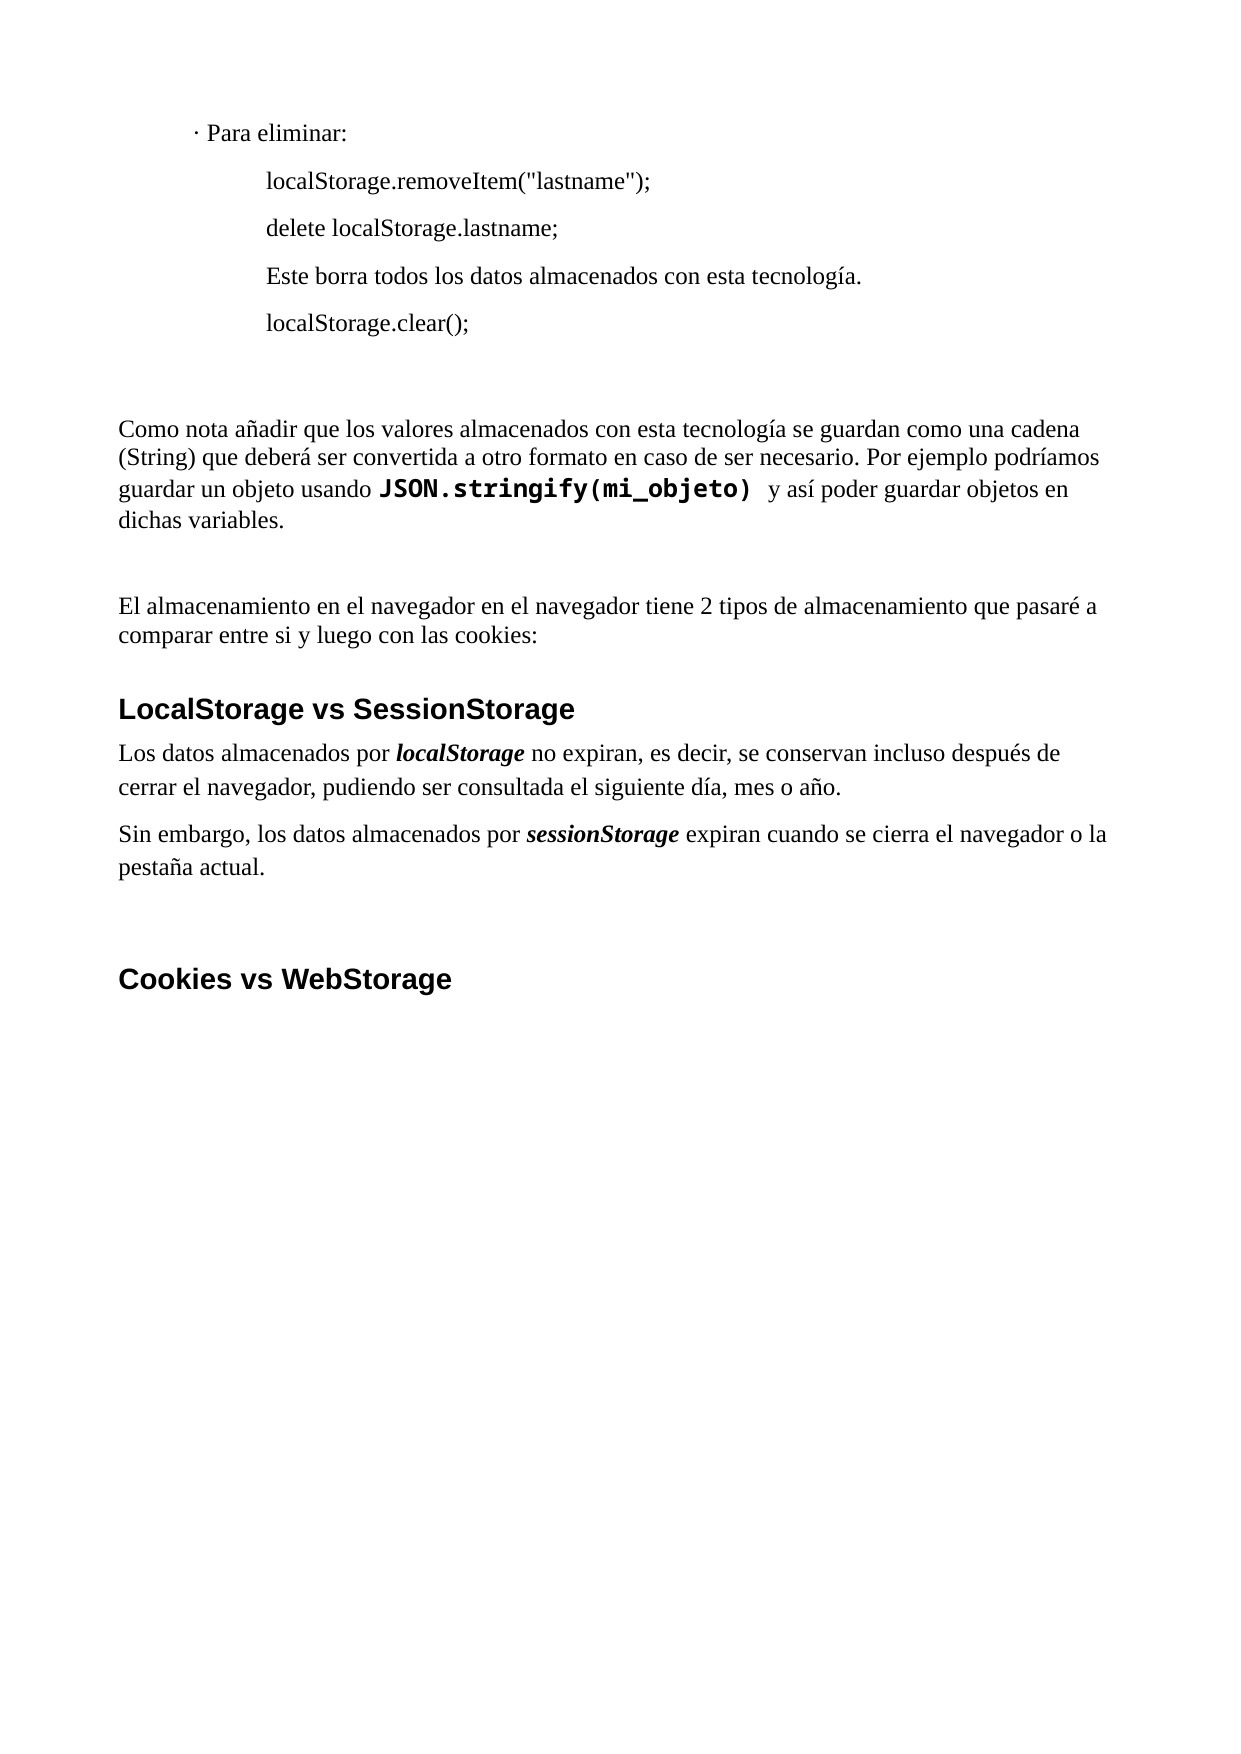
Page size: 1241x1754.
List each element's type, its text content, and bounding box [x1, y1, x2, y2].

text delete localStorage.lastname; [118, 213, 1122, 242]
subtitle LocalStorage vs SessionStorage [118, 692, 1122, 726]
text Los datos almacenados por localStorage no expiran, es decir, se conservan incluso después de cerrar el navegador, pudiendo ser consultada el siguiente día, mes o año. [118, 738, 1122, 800]
text Este borra todos los datos almacenados con esta tecnología. [118, 261, 1122, 290]
text Sin embargo, los datos almacenados por sessionStorage expiran cuando se cierra el navegador o la pestaña actual. [118, 819, 1122, 881]
text localStorage.clear(); [118, 308, 1122, 337]
text El almacenamiento en el navegador en el navegador tiene 2 tipos de almacenamiento que pasaré a comparar entre si y luego con las cookies: [118, 591, 1122, 649]
text localStorage.removeItem("lastname"); [118, 166, 1122, 194]
text · Para eliminar: [118, 118, 1122, 147]
subtitle Cookies vs WebStorage [118, 962, 1122, 996]
text Como nota añadir que los valores almacenados con esta tecnología se guardan como una cadena (String) que deberá ser convertida a otro formato en caso de ser necesario. Por ejemplo podríamos guardar un objeto usando JSON.stringify(mi_objeto) y así poder guardar objetos en dichas variables. [118, 414, 1122, 534]
